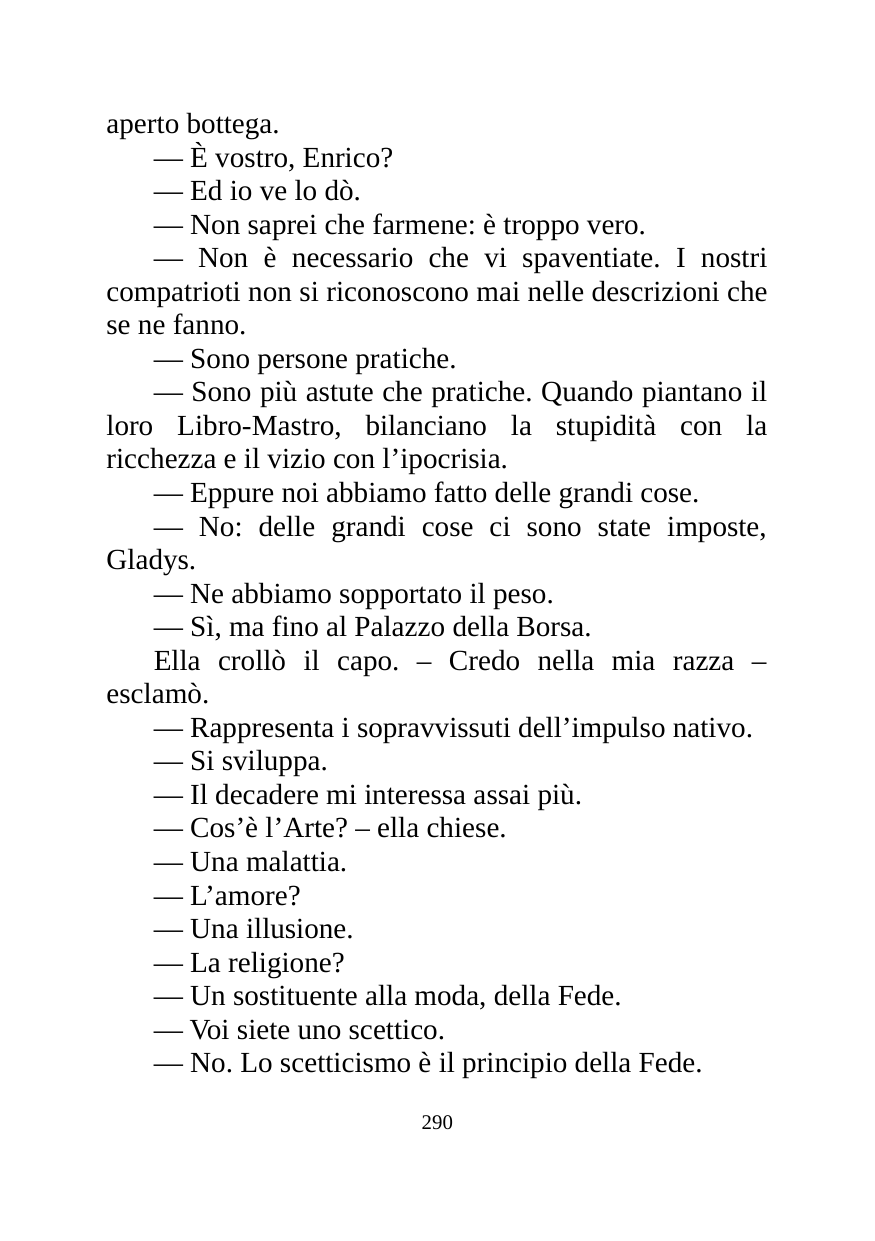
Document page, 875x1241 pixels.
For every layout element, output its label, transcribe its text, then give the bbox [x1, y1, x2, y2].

text — Si sviluppa. [106, 743, 768, 777]
text Ella crollò il capo. – Credo nella mia razza – esclamò. [106, 643, 768, 710]
text — Una malattia. [106, 844, 768, 878]
text — No: delle grandi cose ci sono state imposte, Gladys. [106, 509, 768, 576]
text — Sì, ma fino al Palazzo della Borsa. [106, 609, 768, 643]
text — Un sostituente alla moda, della Fede. [106, 978, 768, 1012]
text — Rappresenta i sopravvissuti dell’impulso nativo. [106, 710, 768, 743]
text — Sono persone pratiche. [106, 341, 768, 374]
text — La religione? [106, 945, 768, 978]
text — Ne abbiamo sopportato il peso. [106, 576, 768, 609]
text — Non saprei che farmene: è troppo vero. [106, 207, 768, 240]
text aperto bottega. [106, 106, 768, 140]
text — Non è necessario che vi spaventiate. I nostri compatrioti non si riconoscono mai nelle descrizioni che se ne fanno. [106, 240, 768, 341]
text — L’amore? [106, 878, 768, 911]
text — È vostro, Enrico? [106, 140, 768, 173]
text — Una illusione. [106, 911, 768, 945]
text — Voi siete uno scettico. [106, 1012, 768, 1045]
text — Ed io ve lo dò. [106, 173, 768, 207]
text — Sono più astute che pratiche. Quando piantano il loro Libro-Mastro, bilanciano la stupidità con la ricchezza e il vizio con l’ipocrisia. [106, 374, 768, 475]
text — Il decadere mi interessa assai più. [106, 777, 768, 811]
text — Eppure noi abbiamo fatto delle grandi cose. [106, 475, 768, 509]
text — Cos’è l’Arte? – ella chiese. [106, 811, 768, 844]
text — No. Lo scetticismo è il principio della Fede. [106, 1045, 768, 1079]
